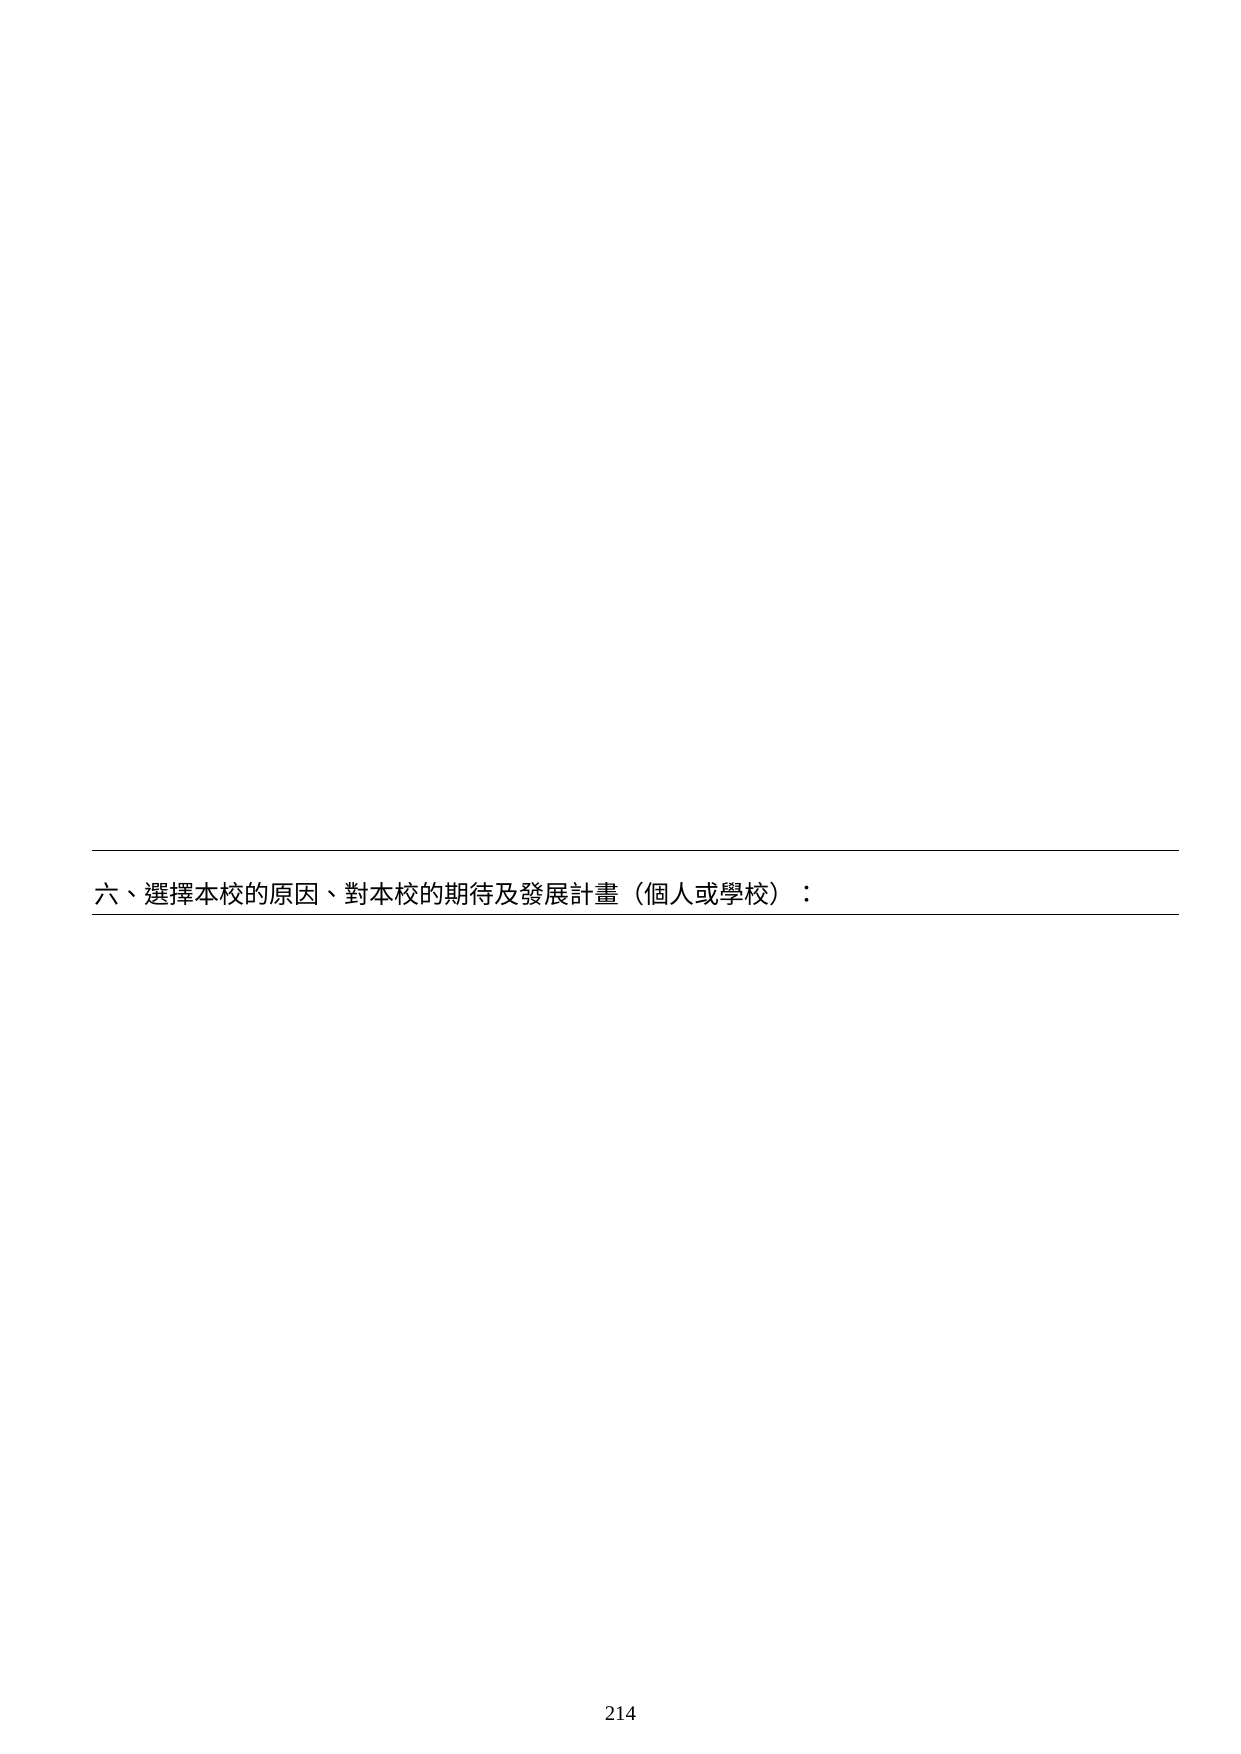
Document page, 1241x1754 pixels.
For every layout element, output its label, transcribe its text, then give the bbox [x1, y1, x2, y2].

table_cell 六、選擇本校的原因、對本校的期待及發展計畫（個人或學校）： [92, 851, 1179, 914]
